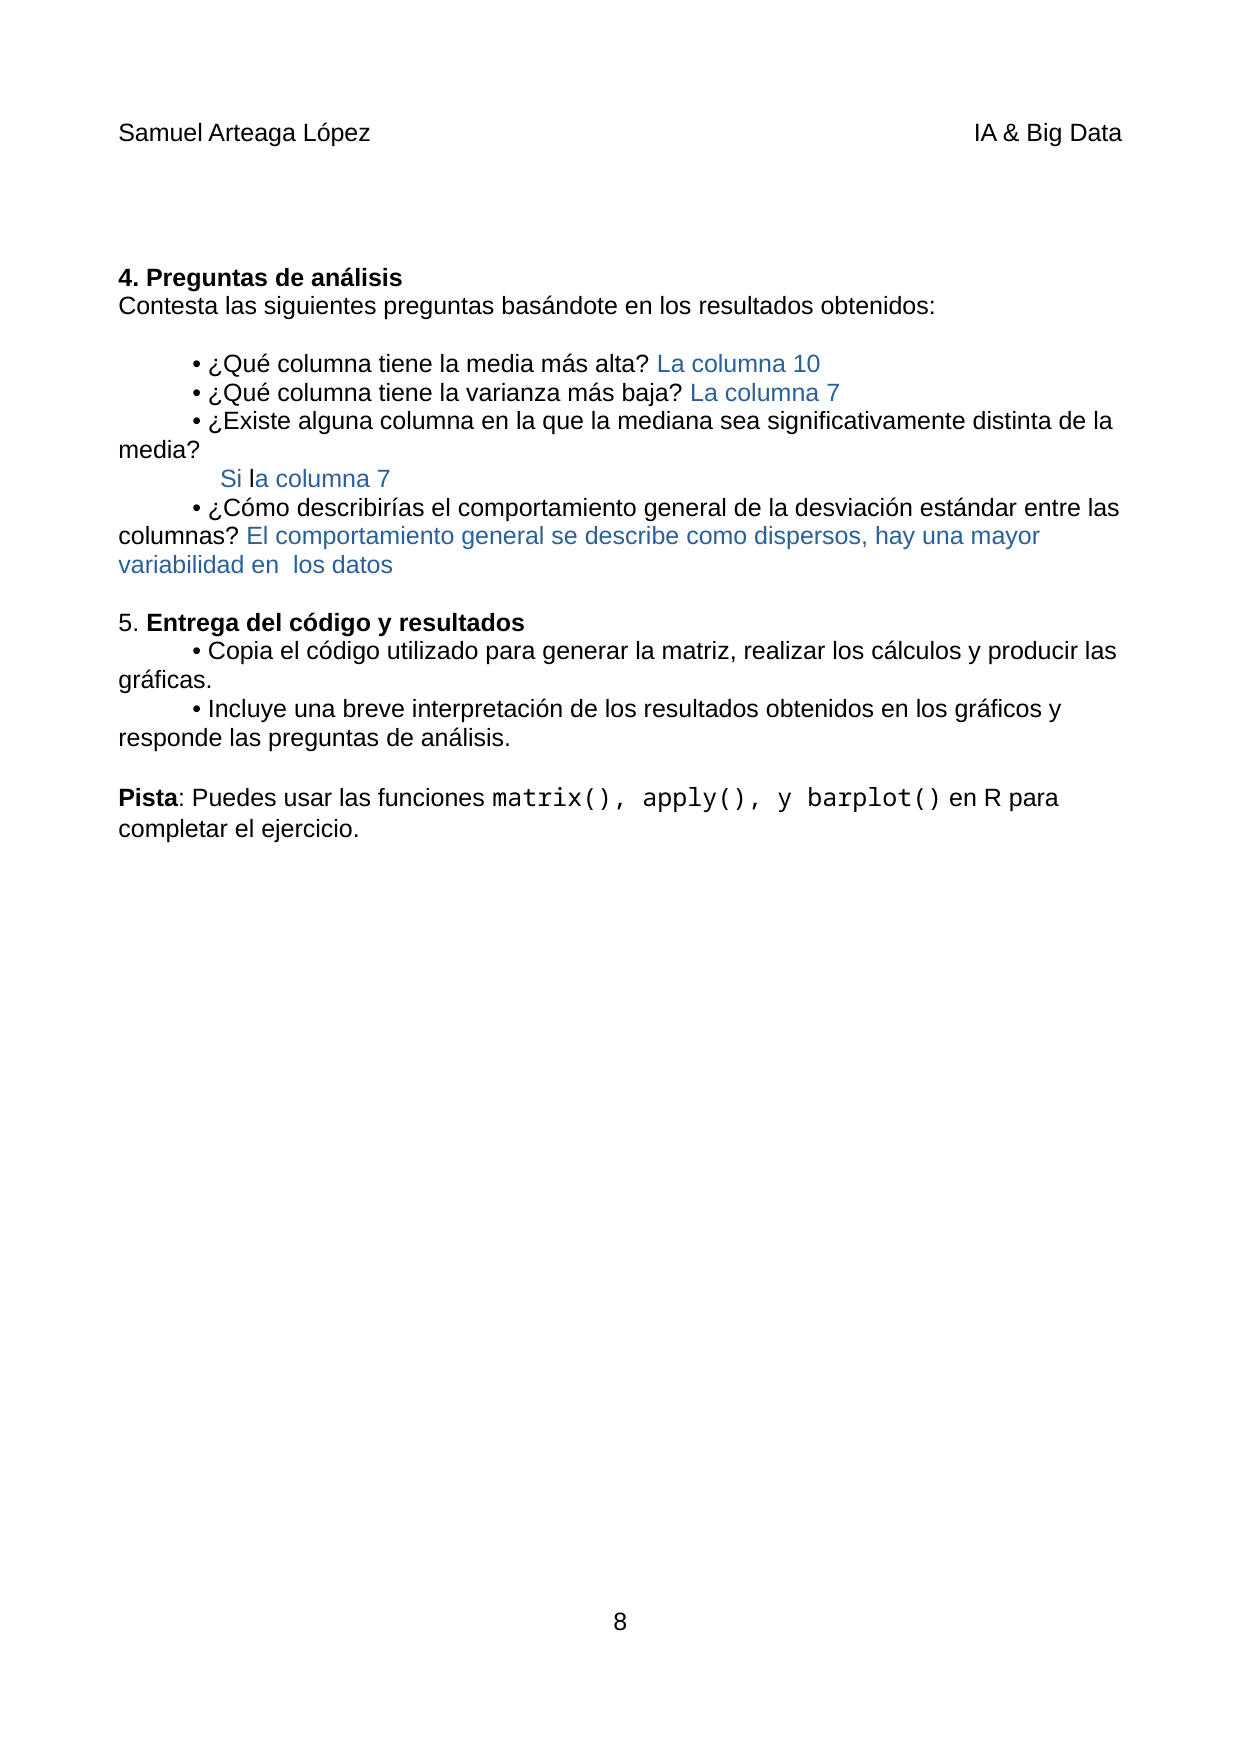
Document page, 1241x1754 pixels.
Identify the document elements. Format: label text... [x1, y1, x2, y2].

text Contesta las siguientes preguntas basándote en los resultados obtenidos: [118, 291, 1122, 320]
text • Copia el código utilizado para generar la matriz, realizar los cálculos y producir las gráficas. [118, 636, 1122, 694]
text • ¿Qué columna tiene la varianza más baja? La columna 7 [118, 378, 1122, 406]
text 4. Preguntas de análisis [118, 263, 1122, 291]
text 5. Entrega del código y resultados [118, 608, 1122, 636]
text • ¿Qué columna tiene la media más alta? La columna 10 [118, 349, 1122, 378]
text • Incluye una breve interpretación de los resultados obtenidos en los gráficos y responde las preguntas de análisis. [118, 694, 1122, 751]
text • ¿Cómo describirías el comportamiento general de la desviación estándar entre las columnas? El comportamiento general se describe como dispersos, hay una mayor variabilidad en los datos [118, 493, 1122, 579]
text Si la columna 7 [118, 464, 1122, 493]
text • ¿Existe alguna columna en la que la mediana sea significativamente distinta de la media? [118, 406, 1122, 464]
text Pista: Puedes usar las funciones matrix(), apply(), y barplot() en R para completar el ejercicio. [118, 780, 1122, 843]
